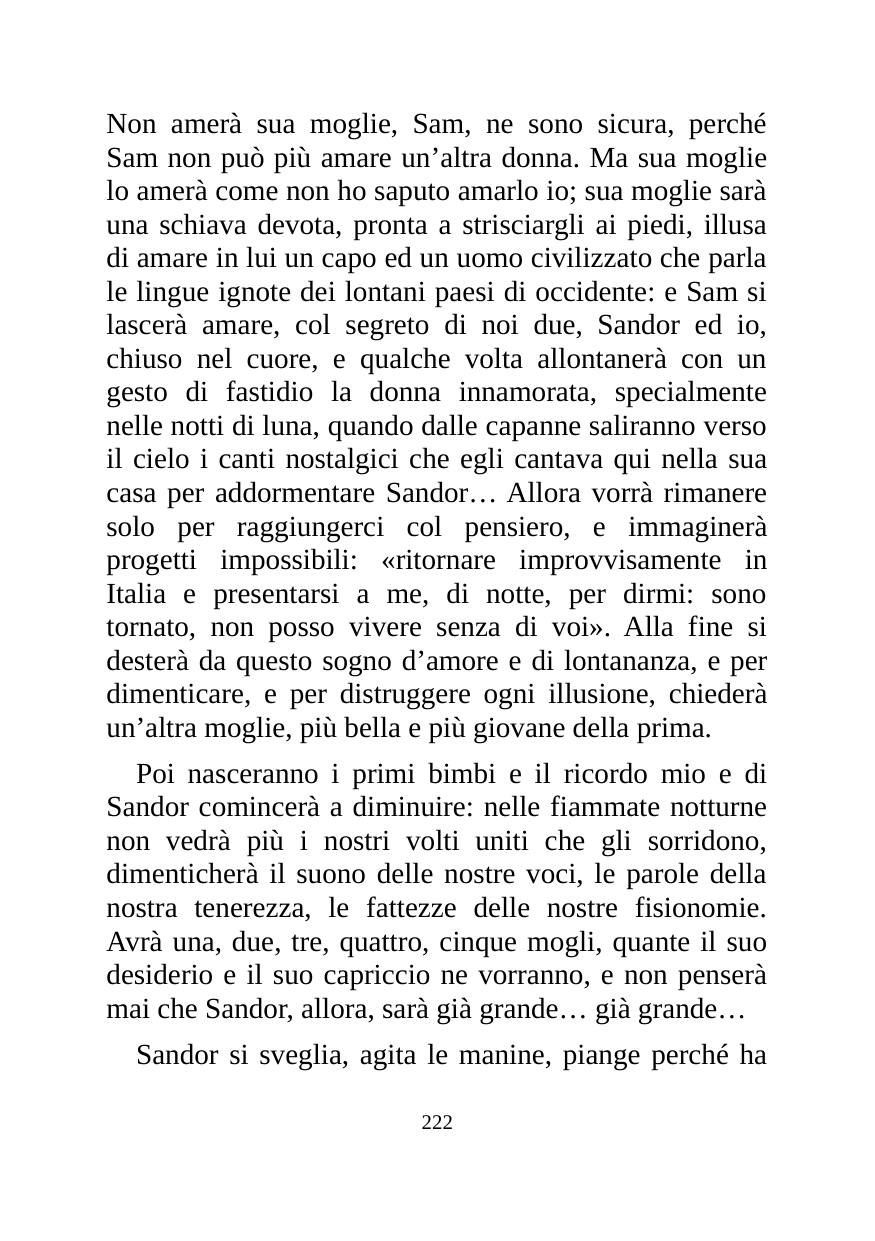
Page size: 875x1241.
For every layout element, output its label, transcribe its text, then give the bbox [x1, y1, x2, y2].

text Non amerà sua moglie, Sam, ne sono sicura, perché Sam non può più amare un’altra donna. Ma sua moglie lo amerà come non ho saputo amarlo io; sua moglie sarà una schiava devota, pronta a strisciargli ai piedi, illusa di amare in lui un capo ed un uomo civilizzato che parla le lingue ignote dei lontani paesi di occidente: e Sam si lascerà amare, col segreto di noi due, Sandor ed io, chiuso nel cuore, e qualche volta allontanerà con un gesto di fastidio la donna innamorata, specialmente nelle notti di luna, quando dalle capanne saliranno verso il cielo i canti nostalgici che egli cantava qui nella sua casa per addormentare Sandor… Allora vorrà rimanere solo per raggiungerci col pensiero, e immaginerà progetti impossibili: «ritornare improvvisamente in Italia e presentarsi a me, di notte, per dirmi: sono tornato, non posso vivere senza di voi». Alla fine si desterà da questo sogno d’amore e di lontananza, e per dimenticare, e per distruggere ogni illusione, chiederà un’altra moglie, più bella e più giovane della prima. [106, 106, 768, 743]
text Poi nasceranno i primi bimbi e il ricordo mio e di Sandor comincerà a diminuire: nelle fiammate notturne non vedrà più i nostri volti uniti che gli sorridono, dimenticherà il suono delle nostre voci, le parole della nostra tenerezza, le fattezze delle nostre fisionomie. Avrà una, due, tre, quattro, cinque mogli, quante il suo desiderio e il suo capriccio ne vorranno, e non penserà mai che Sandor, allora, sarà già grande… già grande… [106, 756, 768, 1024]
text Sandor si sveglia, agita le manine, piange perché ha [106, 1037, 768, 1070]
